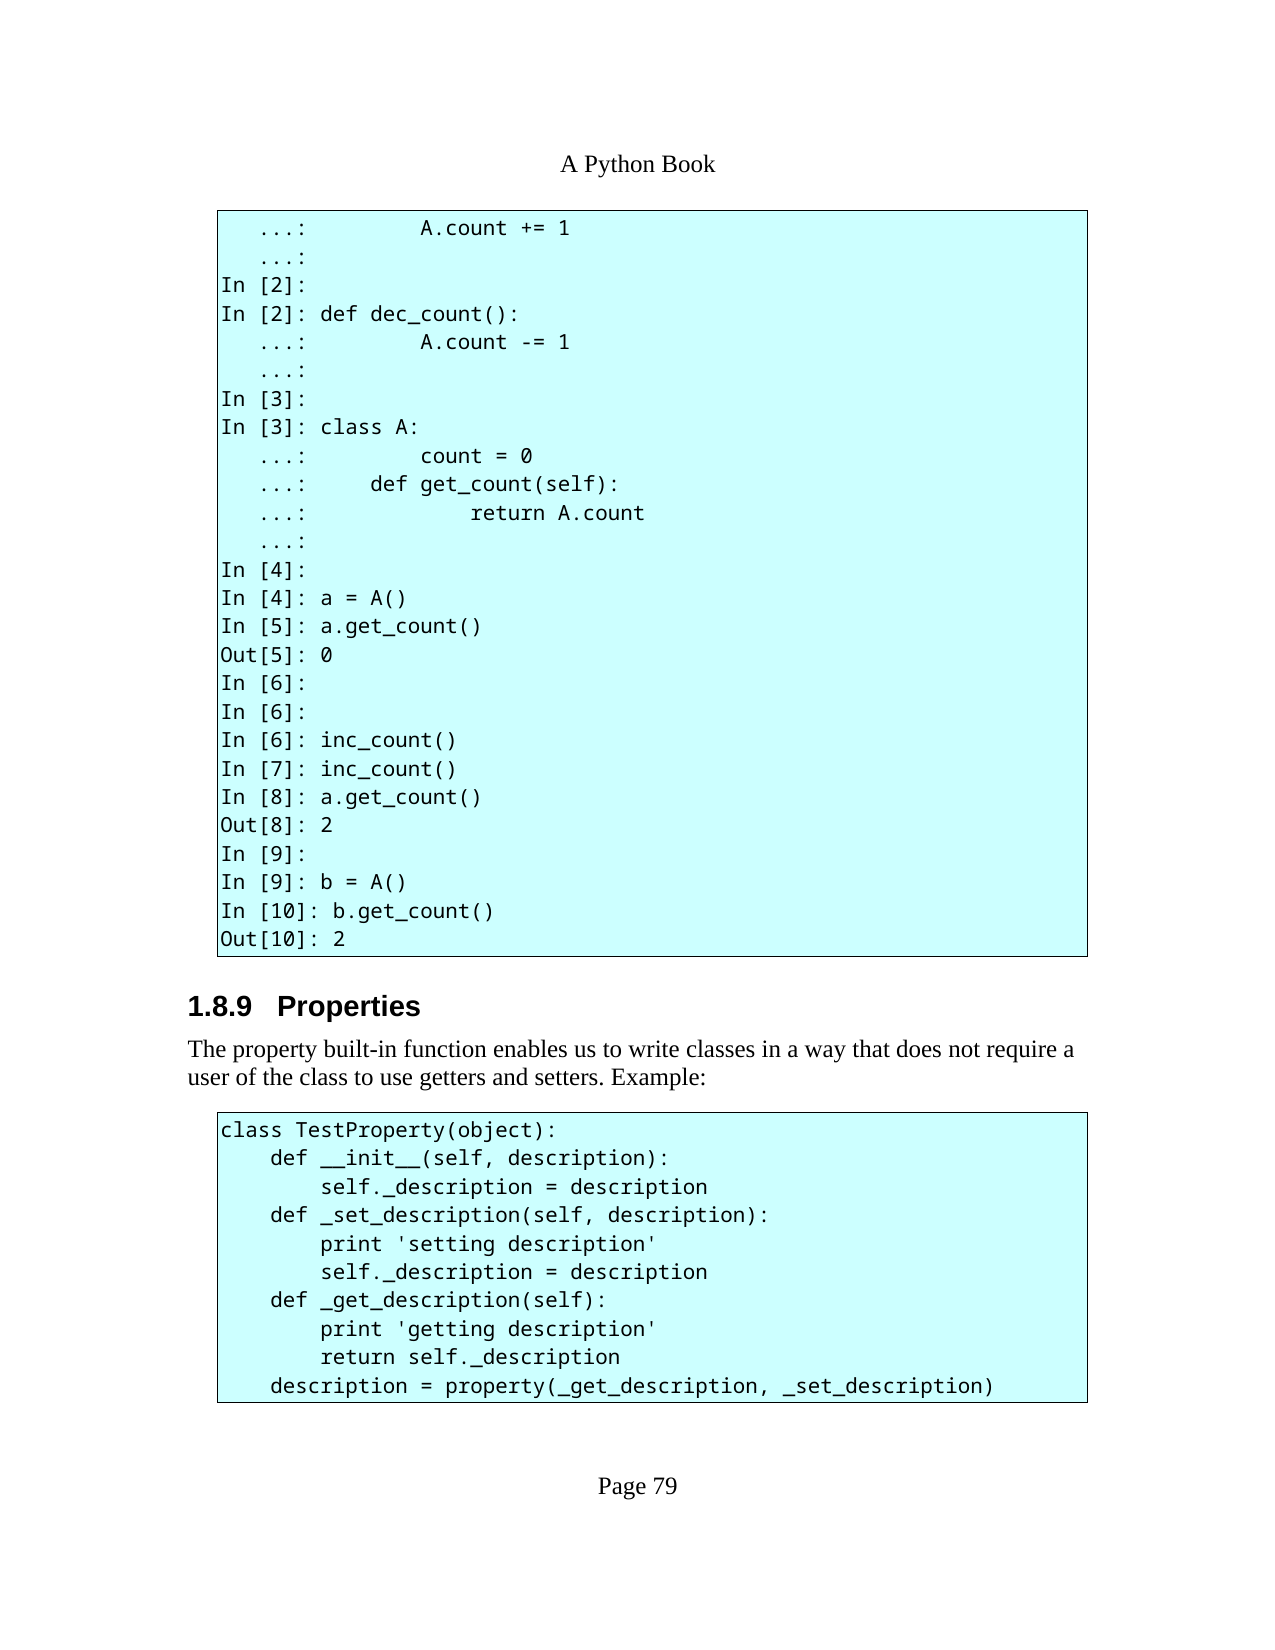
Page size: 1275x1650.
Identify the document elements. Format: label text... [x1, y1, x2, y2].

subtitle 1.8.9 Properties [187, 990, 1087, 1022]
text ...: A.count += 1 ...: In [2]: In [2]: def dec_count(): ...: A.count -= 1 ...: In [3]: In [3]: class A: ...: count = 0 ...: def get_count(self): ...: return A.count ...: In [4]: In [4]: a = A() In [5]: a.get_count() Out[5]: 0 In [6]: In [6]: In [6]: inc_count() In [7]: inc_count() In [8]: a.get_count() Out[8]: 2 In [9]: In [9]: b = A() In [10]: b.get_count() Out[10]: 2 [218, 211, 1087, 956]
text class TestProperty(object): def __init__(self, description): self._description = description def _set_description(self, description): print 'setting description' self._description = description def _get_description(self): print 'getting description' return self._description description = property(_get_description, _set_description) [218, 1113, 1087, 1402]
text The property built-in function enables us to write classes in a way that does not require a user of the class to use getters and setters. Example: [187, 1035, 1087, 1090]
